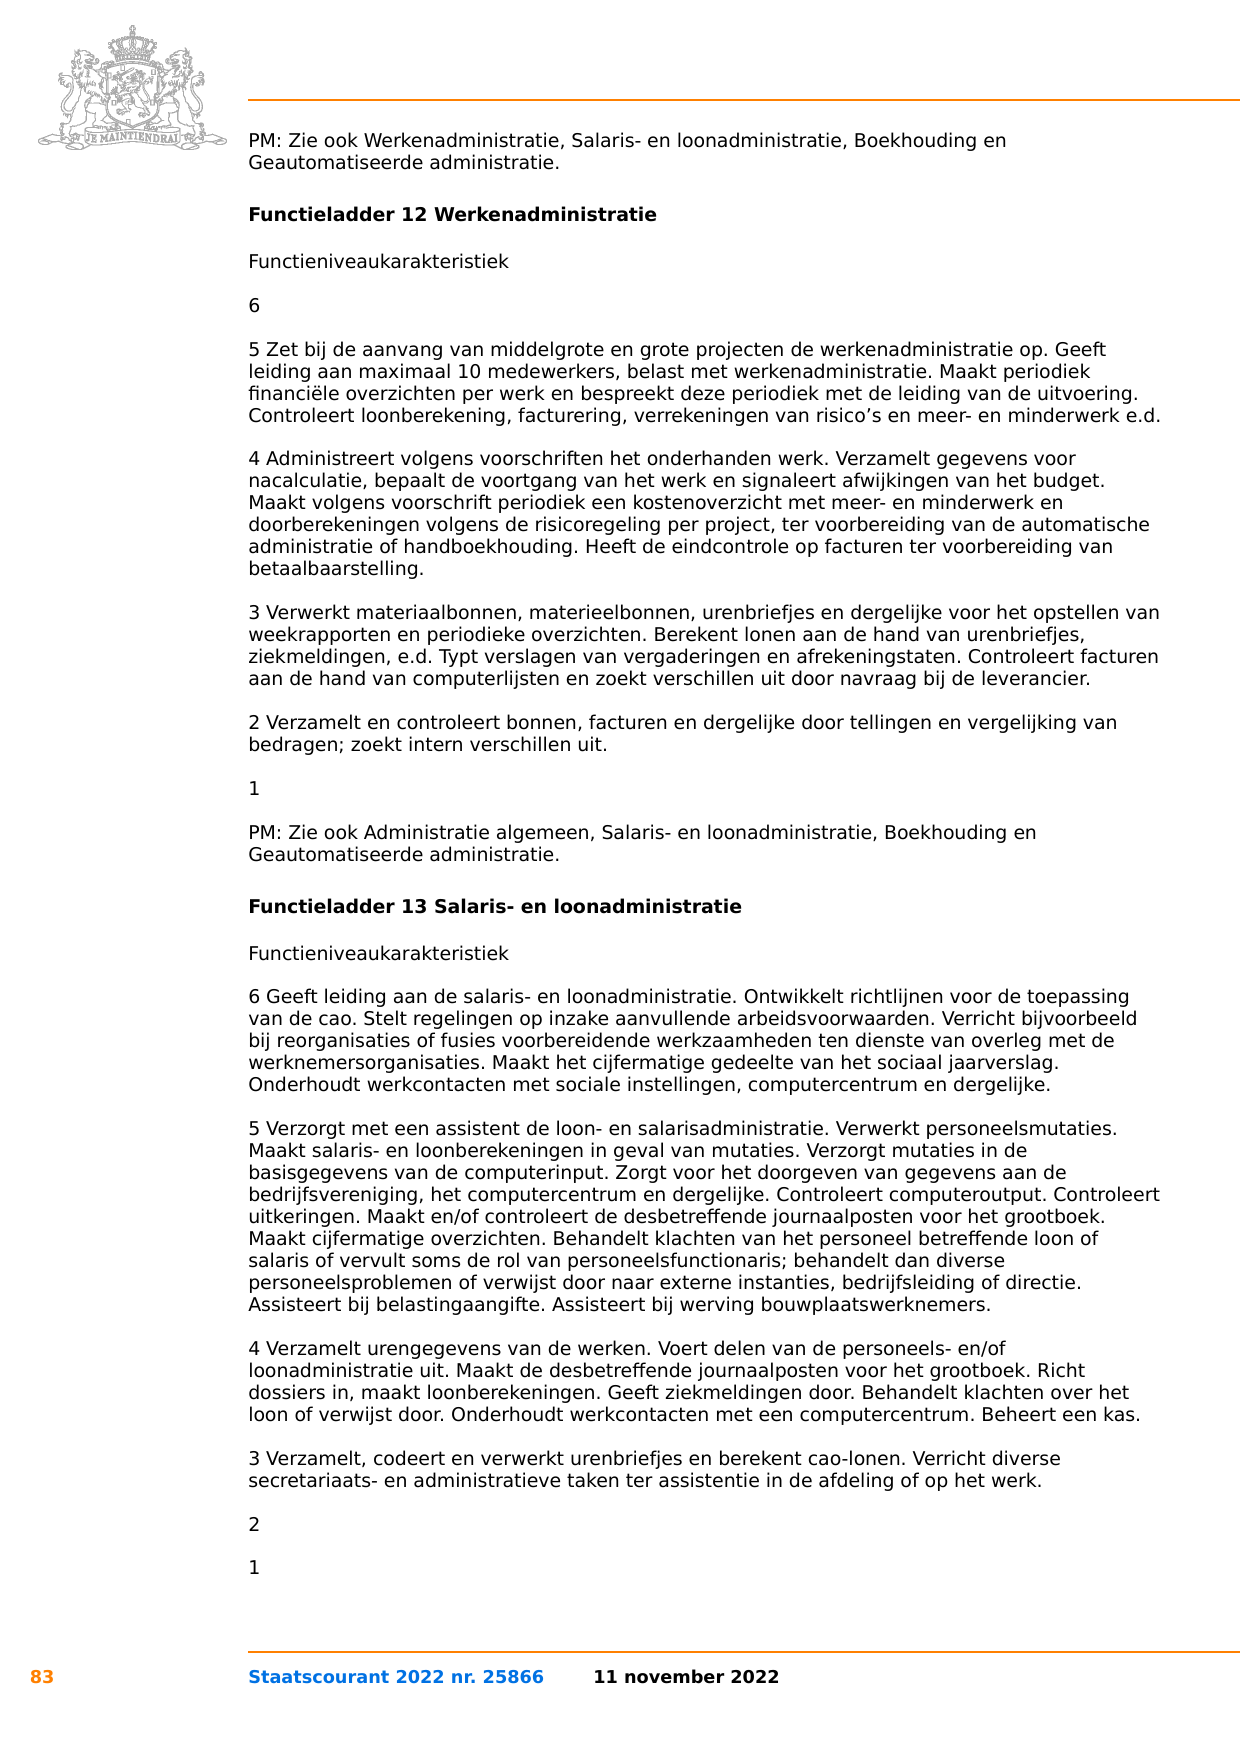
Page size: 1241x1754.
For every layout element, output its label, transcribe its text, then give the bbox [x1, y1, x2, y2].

text 1 [248, 1557, 1163, 1579]
text 1 [248, 778, 1163, 800]
subtitle Functieladder 13 Salaris- en loonadministratie [248, 896, 1163, 917]
text PM: Zie ook Werkenadministratie, Salaris- en loonadministratie, Boekhouding en Geautomatiseerde administratie. [248, 130, 1163, 174]
text 3 Verzamelt, codeert en verwerkt urenbriefjes en berekent cao-lonen. Verricht diverse secretariaats- en administratieve taken ter assistentie in de afdeling of op het werk. [248, 1448, 1163, 1492]
subtitle Functieladder 12 Werkenadministratie [248, 204, 1163, 226]
text Functieniveaukarakteristiek [248, 942, 1163, 964]
text 3 Verwerkt materiaalbonnen, materieelbonnen, urenbriefjes en dergelijke voor het opstellen van weekrapporten en periodieke overzichten. Berekent lonen aan de hand van urenbriefjes, ziekmeldingen, e.d. Typt verslagen van vergaderingen en afrekeningstaten. Controleert facturen aan de hand van computerlijsten en zoekt verschillen uit door navraag bij de leverancier. [248, 602, 1163, 690]
text 6 Geeft leiding aan de salaris- en loonadministratie. Ontwikkelt richtlijnen voor de toepassing van de cao. Stelt regelingen op inzake aanvullende arbeidsvoorwaarden. Verricht bijvoorbeeld bij reorganisaties of fusies voorbereidende werkzaamheden ten dienste van overleg met de werknemersorganisaties. Maakt het cijfermatige gedeelte van het sociaal jaarverslag. [248, 986, 1163, 1074]
text Onderhoudt werkcontacten met sociale instellingen, computercentrum en dergelijke. [248, 1074, 1163, 1096]
text 4 Verzamelt urengegevens van de werken. Voert delen van de personeels- en/of loonadministratie uit. Maakt de desbetreffende journaalposten voor het grootboek. Richt dossiers in, maakt loonberekeningen. Geeft ziekmeldingen door. Behandelt klachten over het loon of verwijst door. Onderhoudt werkcontacten met een computercentrum. Beheert een kas. [248, 1338, 1163, 1426]
text Functieniveaukarakteristiek [248, 251, 1163, 273]
picture [38, 25, 227, 150]
text 2 [248, 1513, 1163, 1535]
text 5 Zet bij de aanvang van middelgrote en grote projecten de werkenadministratie op. Geeft leiding aan maximaal 10 medewerkers, belast met werkenadministratie. Maakt periodiek financiële overzichten per werk en bespreekt deze periodiek met de leiding van de uitvoering. Controleert loonberekening, facturering, verrekeningen van risico’s en meer- en minderwerk e.d. [248, 338, 1163, 426]
text PM: Zie ook Administratie algemeen, Salaris- en loonadministratie, Boekhouding en Geautomatiseerde administratie. [248, 822, 1163, 866]
text 6 [248, 295, 1163, 317]
text 5 Verzorgt met een assistent de loon- en salarisadministratie. Verwerkt personeelsmutaties. Maakt salaris- en loonberekeningen in geval van mutaties. Verzorgt mutaties in de basisgegevens van de computerinput. Zorgt voor het doorgeven van gegevens aan de bedrijfsvereniging, het computercentrum en dergelijke. Controleert computeroutput. Controleert uitkeringen. Maakt en/of controleert de desbetreffende journaalposten voor het grootboek. Maakt cijfermatige overzichten. Behandelt klachten van het personeel betreffende loon of salaris of vervult soms de rol van personeelsfunctionaris; behandelt dan diverse personeelsproblemen of verwijst door naar externe instanties, bedrijfsleiding of directie. Assisteert bij belastingaangifte. Assisteert bij werving bouwplaatswerknemers. [248, 1118, 1163, 1316]
text 4 Administreert volgens voorschriften het onderhanden werk. Verzamelt gegevens voor nacalculatie, bepaalt de voortgang van het werk en signaleert afwijkingen van het budget. Maakt volgens voorschrift periodiek een kostenoverzicht met meer- en minderwerk en doorberekeningen volgens de risicoregeling per project, ter voorbereiding van de automatische administratie of handboekhouding. Heeft de eindcontrole op facturen ter voorbereiding van betaalbaarstelling. [248, 448, 1163, 580]
text 2 Verzamelt en controleert bonnen, facturen en dergelijke door tellingen en vergelijking van bedragen; zoekt intern verschillen uit. [248, 712, 1163, 756]
